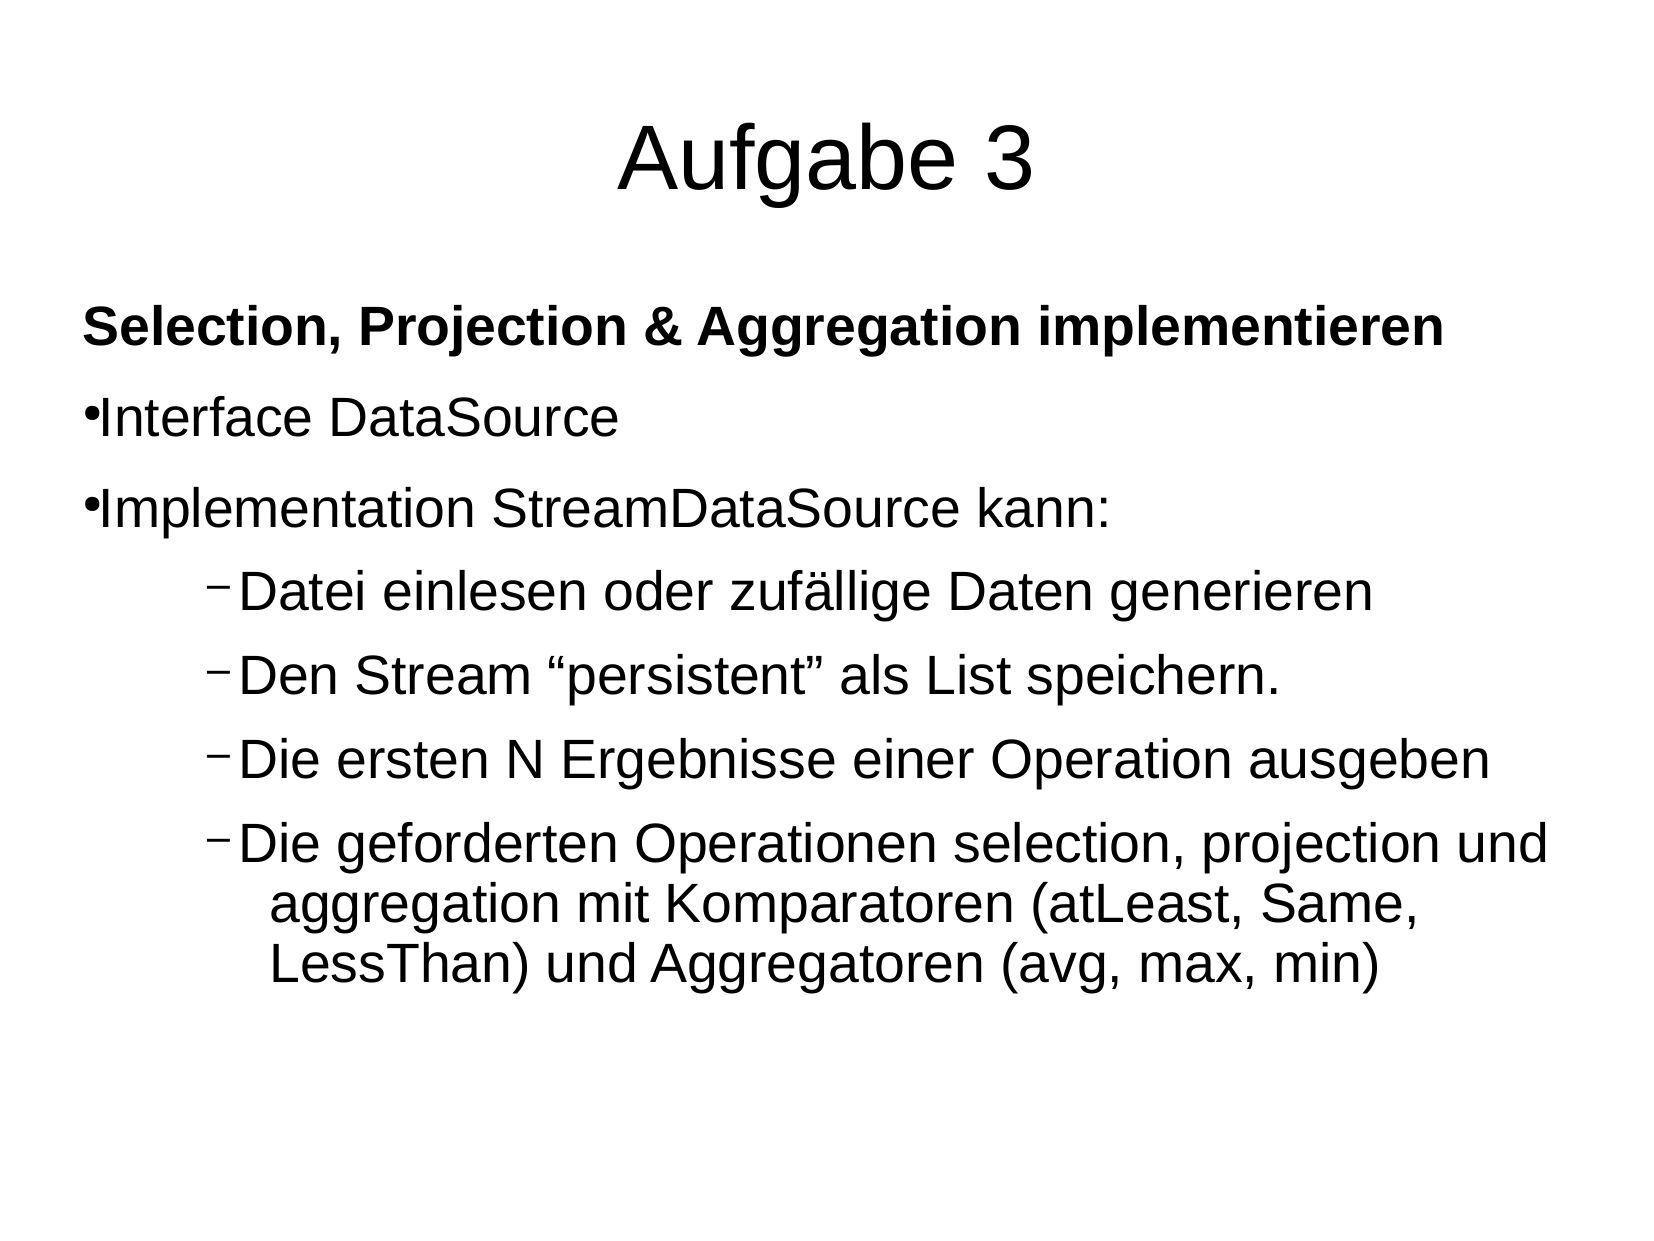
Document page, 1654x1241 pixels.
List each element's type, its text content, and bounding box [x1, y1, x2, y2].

title Aufgabe 3 [82, 49, 1571, 257]
list Selection, Projection & Aggregation implementieren Interface DataSource Implementation StreamDataSource kann: Datei einlesen oder zufällige Daten generieren Den Stream “persistent” als List speichern. Die ersten N Ergebnisse einer Operation ausgeben Die geforderten Operationen selection, projection und aggregation mit Komparatoren (atLeast, Same, LessThan) und Aggregatoren (avg, max, min) [82, 290, 1571, 1010]
